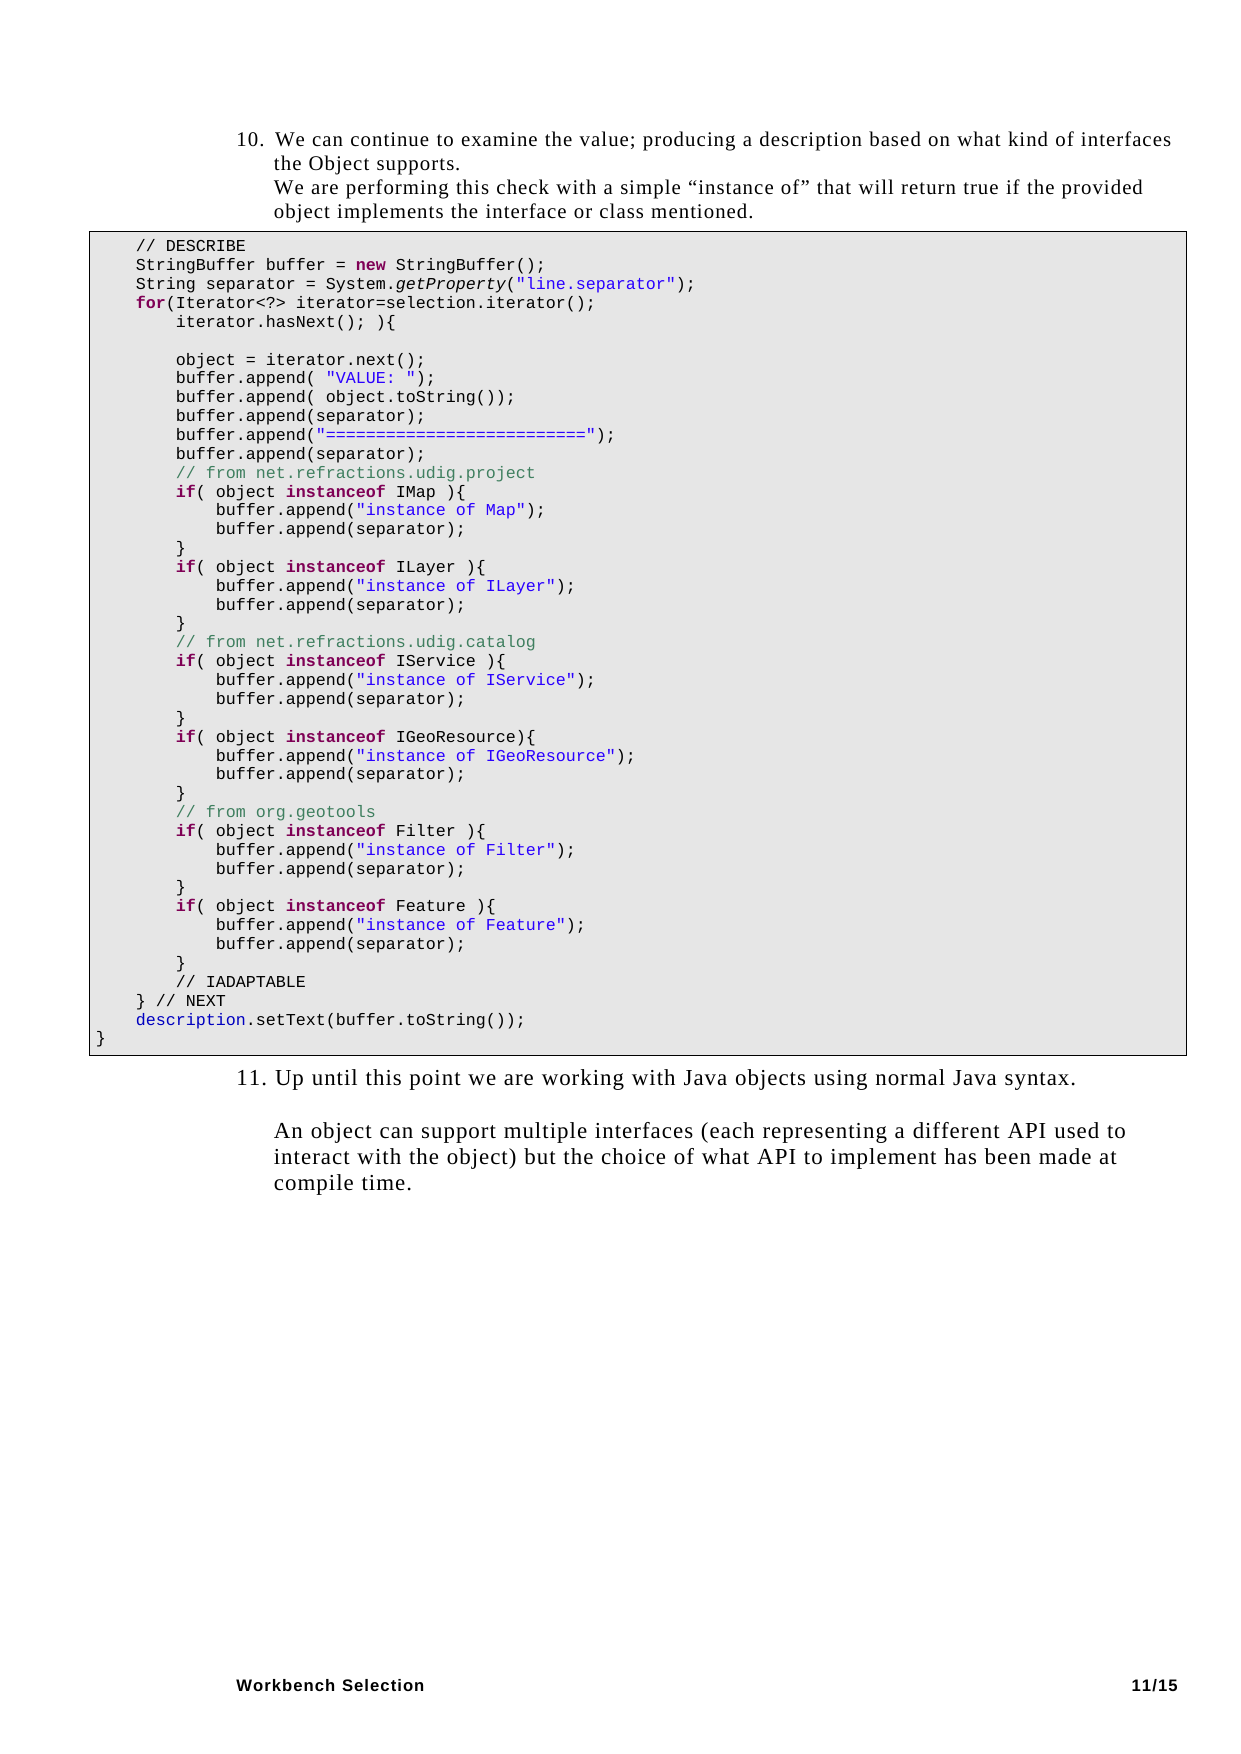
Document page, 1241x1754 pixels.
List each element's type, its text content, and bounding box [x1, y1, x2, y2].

text buffer.append("instance of Feature"); [90, 910, 1186, 929]
text // from org.geotools [90, 797, 1186, 816]
text // IADAPTABLE [90, 966, 1186, 985]
text buffer.append("=========================="); [90, 419, 1186, 438]
text iterator.hasNext(); ){ [90, 306, 1186, 325]
text buffer.append(separator); [90, 759, 1186, 778]
text } // NEXT description.setText(buffer.toString()); [90, 985, 1186, 1023]
text if( object instanceof Filter ){ [90, 816, 1186, 834]
text if( object instanceof ILayer ){ [90, 552, 1186, 570]
text // DESCRIBE [90, 232, 1186, 250]
text } [90, 533, 1186, 552]
text if( object instanceof IService ){ [90, 646, 1186, 665]
text buffer.append("instance of IService"); [90, 665, 1186, 683]
text String separator = System.getProperty("line.separator"); [90, 269, 1186, 288]
text buffer.append(separator); [90, 401, 1186, 419]
text if( object instanceof IGeoResource){ [90, 721, 1186, 740]
text buffer.append(separator); [90, 438, 1186, 457]
text buffer.append( object.toString()); [90, 382, 1186, 401]
text } [90, 872, 1186, 891]
text buffer.append("instance of ILayer"); [90, 570, 1186, 589]
text } [90, 778, 1186, 797]
text // from net.refractions.udig.catalog [90, 627, 1186, 646]
text buffer.append("instance of IGeoResource"); [90, 740, 1186, 759]
text buffer.append(separator); [90, 683, 1186, 702]
text buffer.append(separator); [90, 514, 1186, 533]
text } [90, 702, 1186, 721]
text } [90, 1023, 1186, 1055]
text object = iterator.next(); [90, 344, 1186, 363]
text buffer.append(separator); [90, 589, 1186, 608]
text // from net.refractions.udig.project [90, 457, 1186, 476]
text for(Iterator<?> iterator=selection.iterator(); [90, 288, 1186, 306]
text buffer.append("instance of Filter"); [90, 834, 1186, 853]
text buffer.append("instance of Map"); [90, 495, 1186, 514]
text buffer.append(separator); [90, 929, 1186, 947]
text if( object instanceof IMap ){ [90, 476, 1186, 495]
text StringBuffer buffer = new StringBuffer(); [90, 250, 1186, 269]
text buffer.append(separator); [90, 853, 1186, 872]
list We can continue to examine the value; producing a description based on what kind of interfaces the Object supports. We are performing this check with a simple “instance of” that will return true if the provided object implements the interface or class mentioned. [236, 126, 1181, 223]
text } [90, 608, 1186, 627]
text if( object instanceof Feature ){ [90, 891, 1186, 910]
list Up until this point we are working with Java objects using normal Java syntax. An object can support multiple interfaces (each representing a different API used to interact with the object) but the choice of what API to implement has been made at compile time. [236, 1064, 1181, 1196]
text buffer.append( "VALUE: "); [90, 363, 1186, 382]
text } [90, 947, 1186, 966]
